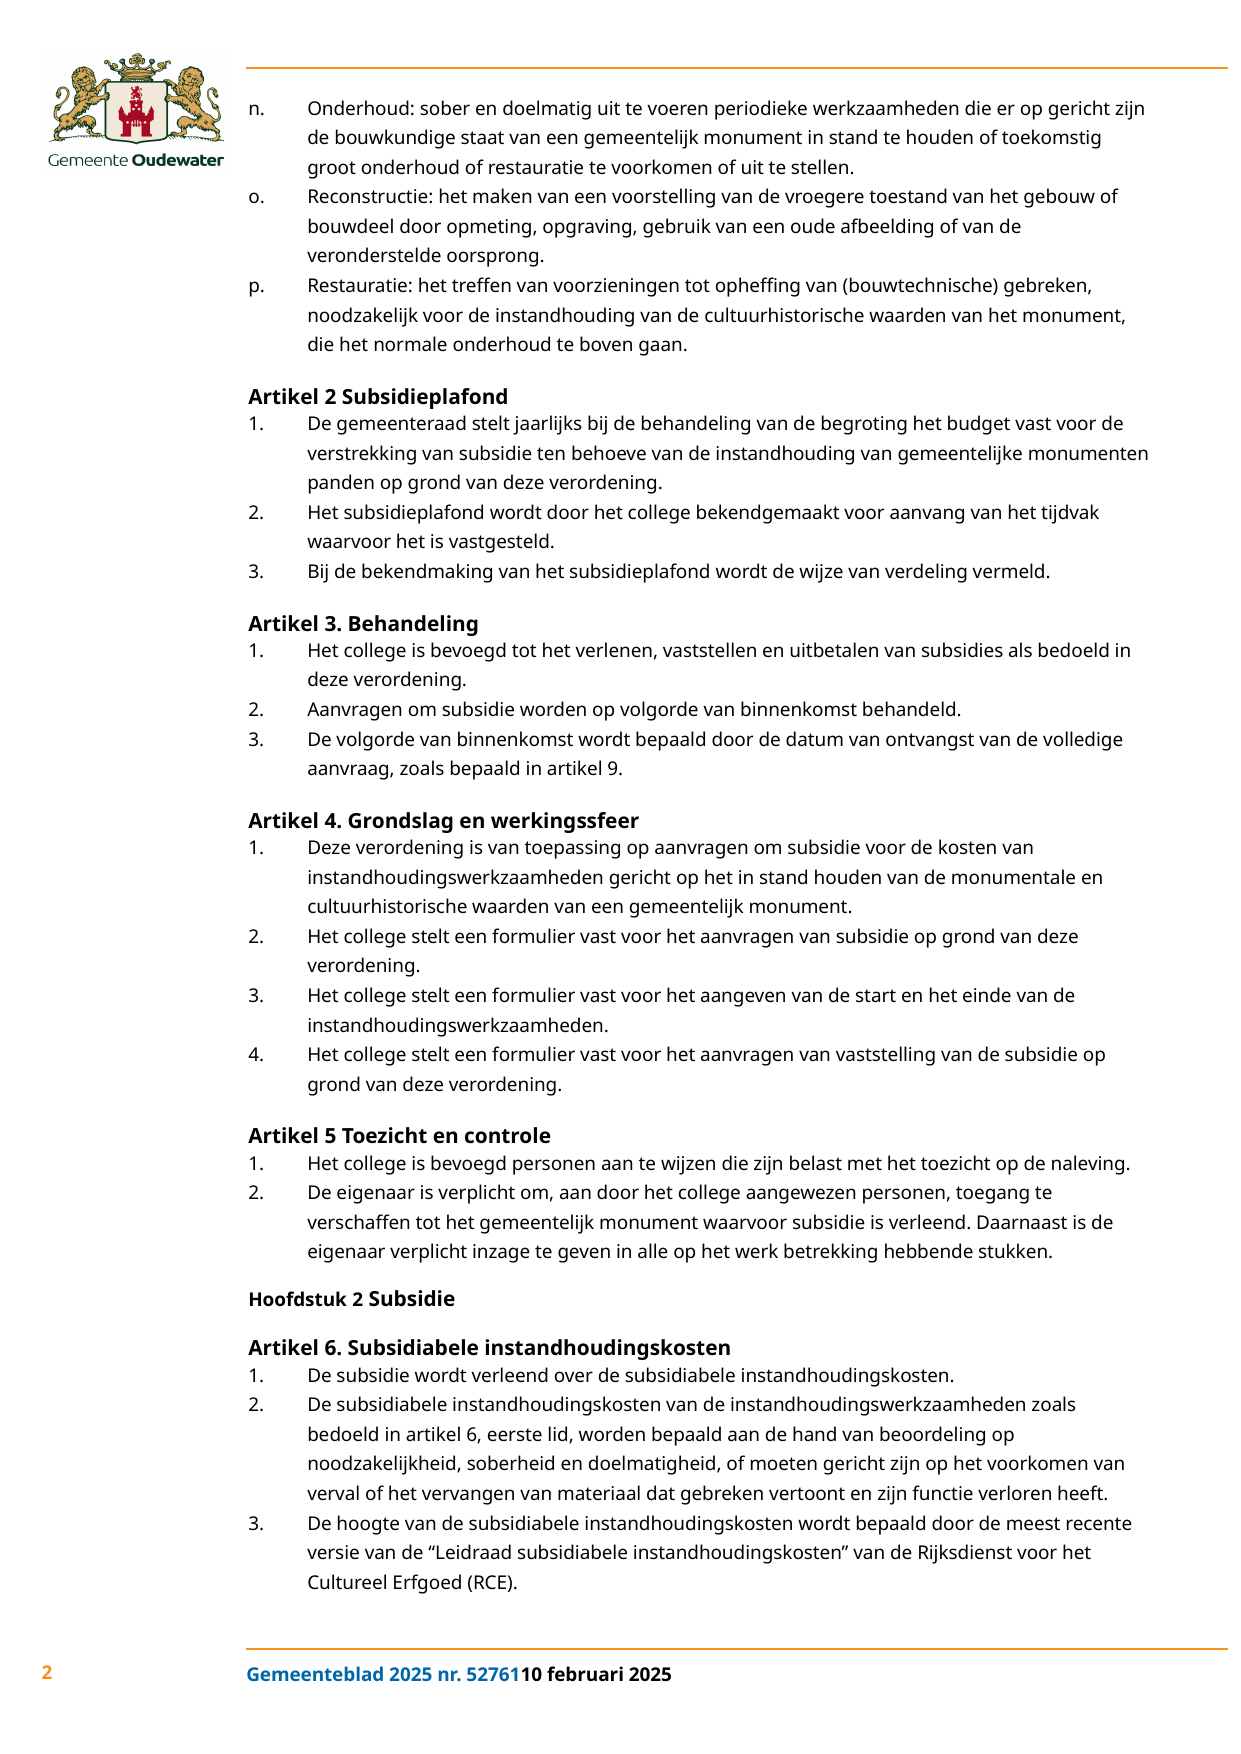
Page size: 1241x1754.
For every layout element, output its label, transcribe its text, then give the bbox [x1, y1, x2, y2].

text Artikel 3. Behandeling [248, 609, 1152, 637]
list Het college stelt een formulier vast voor het aanvragen van vaststelling van de subsidie op grond van deze verordening. [248, 1041, 1152, 1097]
text Artikel 4. Grondslag en werkingssfeer [248, 806, 1152, 834]
list Reconstructie: het maken van een voorstelling van de vroegere toestand van het gebouw of bouwdeel door opmeting, opgraving, gebruik van een oude afbeelding of van de veronderstelde oorsprong. [248, 183, 1152, 268]
list Deze verordening is van toepassing op aanvragen om subsidie voor de kosten van instandhoudingswerkzaamheden gericht op het in stand houden van de monumentale en cultuurhistorische waarden van een gemeentelijk monument. [248, 834, 1152, 919]
list Het subsidieplafond wordt door het college bekendgemaakt voor aanvang van het tijdvak waarvoor het is vastgesteld. [248, 499, 1152, 554]
list De hoogte van de subsidiabele instandhoudingskosten wordt bepaald door de meest recente versie van de “Leidraad subsidiabele instandhoudingskosten” van de Rijksdienst voor het Cultureel Erfgoed (RCE). [248, 1510, 1152, 1595]
text Artikel 5 Toezicht en controle [248, 1121, 1152, 1150]
list Aanvragen om subsidie worden op volgorde van binnenkomst behandeld. [248, 696, 1152, 722]
list De subsidie wordt verleend over de subsidiabele instandhoudingskosten. [248, 1362, 1152, 1388]
list De gemeenteraad stelt jaarlijks bij de behandeling van de begroting het budget vast voor de verstrekking van subsidie ten behoeve van de instandhouding van gemeentelijke monumenten panden op grond van deze verordening. [248, 410, 1152, 495]
list Het college stelt een formulier vast voor het aanvragen van subsidie op grond van deze verordening. [248, 923, 1152, 978]
text Artikel 2 Subsidieplafond [248, 382, 1152, 410]
list Restauratie: het treffen van voorzieningen tot opheffing van (bouwtechnische) gebreken, noodzakelijk voor de instandhouding van de cultuurhistorische waarden van het monument, die het normale onderhoud te boven gaan. [248, 272, 1152, 357]
list De subsidiabele instandhoudingskosten van de instandhoudingswerkzaamheden zoals bedoeld in artikel 6, eerste lid, worden bepaald aan de hand van beoordeling op noodzakelijkheid, soberheid en doelmatigheid, of moeten gericht zijn op het voorkomen van verval of het vervangen van materiaal dat gebreken vertoont en zijn functie verloren heeft. [248, 1391, 1152, 1506]
text Artikel 6. Subsidiabele instandhoudingskosten [248, 1333, 1152, 1362]
list Het college is bevoegd personen aan te wijzen die zijn belast met het toezicht op de naleving. [248, 1150, 1152, 1176]
list Onderhoud: sober en doelmatig uit te voeren periodieke werkzaamheden die er op gericht zijn de bouwkundige staat van een gemeentelijk monument in stand te houden of toekomstig groot onderhoud of restauratie te voorkomen of uit te stellen. [248, 95, 1152, 180]
list Bij de bekendmaking van het subsidieplafond wordt de wijze van verdeling vermeld. [248, 558, 1152, 584]
list Het college stelt een formulier vast voor het aangeven van de start en het einde van de instandhoudingswerkzaamheden. [248, 982, 1152, 1037]
text Hoofdstuk 2 Subsidie [248, 1284, 1152, 1313]
list De eigenaar is verplicht om, aan door het college aangewezen personen, toegang te verschaffen tot het gemeentelijk monument waarvoor subsidie is verleend. Daarnaast is de eigenaar verplicht inzage te geven in alle op het werk betrekking hebbende stukken. [248, 1179, 1152, 1264]
list De volgorde van binnenkomst wordt bepaald door de datum van ontvangst van de volledige aanvraag, zoals bepaald in artikel 9. [248, 726, 1152, 781]
list Het college is bevoegd tot het verlenen, vaststellen en uitbetalen van subsidies als bedoeld in deze verordening. [248, 637, 1152, 692]
picture [41, 47, 231, 172]
